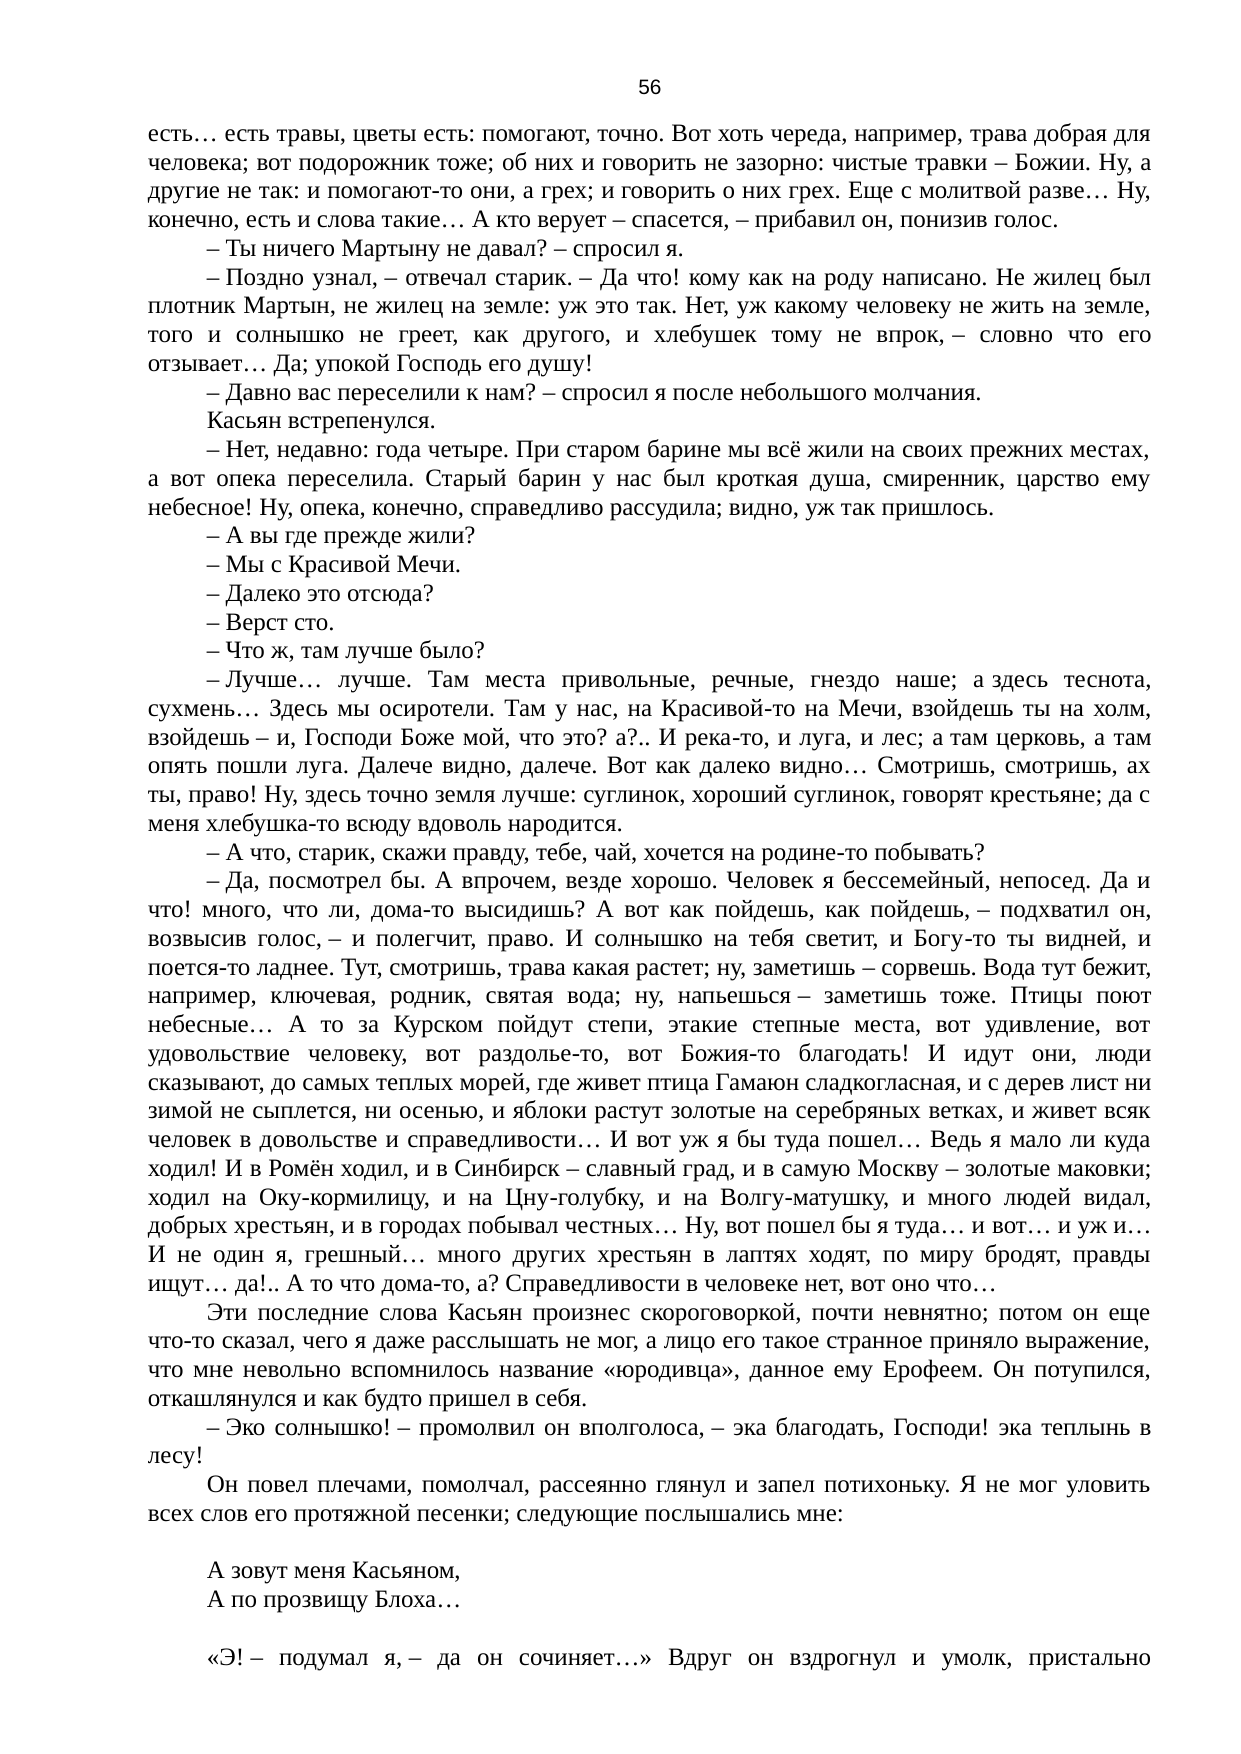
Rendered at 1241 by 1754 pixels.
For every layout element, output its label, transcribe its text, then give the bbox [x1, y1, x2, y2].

text Он повел плечами, помолчал, рассеянно глянул и запел потихоньку. Я не мог уловить всех слов его протяжной песенки; следующие послышались мне: [148, 1469, 1152, 1527]
text – Эко солнышко! – промолвил он вполголоса, – эка благодать, Господи! эка теплынь в лесу! [148, 1412, 1152, 1469]
text Касьян встрепенулся. [148, 406, 1152, 434]
text – Верст сто. [148, 607, 1152, 636]
text – Лучше… лучше. Там места привольные, речные, гнездо наше; а здесь теснота, сухмень… Здесь мы осиротели. Там у нас, на Красивой‑то на Мечи, взойдешь ты на холм, взойдешь – и, Господи Боже мой, что это? а?.. И река‑то, и луга, и лес; а там церковь, а там опять пошли луга. Далече видно, далече. Вот как далеко видно… Смотришь, смотришь, ах ты, право! Ну, здесь точно земля лучше: суглинок, хороший суглинок, говорят крестьяне; да с меня хлебушка‑то всюду вдоволь народится. [148, 664, 1152, 837]
text – Давно вас переселили к нам? – спросил я после небольшого молчания. [148, 377, 1152, 406]
text А зовут меня Касьяном, [148, 1556, 1152, 1584]
text – Далеко это отсюда? [148, 578, 1152, 607]
text – Что ж, там лучше было? [148, 636, 1152, 664]
text – Поздно узнал, – отвечал старик. – Да что! кому как на роду написано. Не жилец был плотник Мартын, не жилец на земле: уж это так. Нет, уж какому человеку не жить на земле, того и солнышко не греет, как другого, и хлебушек тому не впрок, – словно что его отзывает… Да; упокой Господь его душу! [148, 262, 1152, 377]
text «Э! – подумал я, – да он сочиняет…» Вдруг он вздрогнул и умолк, пристально [148, 1642, 1152, 1671]
text – Ты ничего Мартыну не давал? – спросил я. [148, 233, 1152, 262]
text – А вы где прежде жили? [148, 521, 1152, 549]
text Эти последние слова Касьян произнес скороговоркой, почти невнятно; потом он еще что‑то сказал, чего я даже расслышать не мог, а лицо его такое странное приняло выражение, что мне невольно вспомнилось название «юродивца», данное ему Ерофеем. Он потупился, откашлянулся и как будто пришел в себя. [148, 1297, 1152, 1412]
text – Да, посмотрел бы. А впрочем, везде хорошо. Человек я бессемейный, непосед. Да и что! много, что ли, дома‑то высидишь? А вот как пойдешь, как пойдешь, – подхватил он, возвысив голос, – и полегчит, право. И солнышко на тебя светит, и Богу‑то ты видней, и поется‑то ладнее. Тут, смотришь, трава какая растет; ну, заметишь – сорвешь. Вода тут бежит, например, ключевая, родник, святая вода; ну, напьешься – заметишь тоже. Птицы поют небесные… А то за Курском пойдут степи, этакие степные места, вот удивление, вот удовольствие человеку, вот раздолье‑то, вот Божия‑то благодать! И идут они, люди сказывают, до самых теплых морей, где живет птица Гамаюн сладкогласная, и с дерев лист ни зимой не сыплется, ни осенью, и яблоки растут золотые на серебряных ветках, и живет всяк человек в довольстве и справедливости… И вот уж я бы туда пошел… Ведь я мало ли куда ходил! И в Ромён ходил, и в Синбирск – славный град, и в самую Москву – золотые маковки; ходил на Оку‑кормилицу, и на Цну‑голубку, и на Волгу‑матушку, и много людей видал, добрых хрестьян, и в городах побывал честных… Ну, вот пошел бы я туда… и вот… и уж и… И не один я, грешный… много других хpeстьян в лаптях ходят, по миру бродят, правды ищут… да!.. А то что дома‑то, а? Справедливости в человеке нет, вот оно что… [148, 866, 1152, 1297]
text – А что, старик, скажи правду, тебе, чай, хочется на родине‑то побывать? [148, 837, 1152, 866]
text А по прозвищу Блоха… [148, 1584, 1152, 1613]
text есть… есть травы, цветы есть: помогают, точно. Вот хоть череда, например, трава добрая для человека; вот подорожник тоже; об них и говорить не зазорно: чистые травки – Божии. Ну, а другие не так: и помогают‑то они, а грех; и говорить о них грех. Еще с молитвой разве… Ну, конечно, есть и слова такие… А кто верует – спасется, – прибавил он, понизив голос. [148, 118, 1152, 233]
text – Нет, недавно: года четыре. При старом барине мы всё жили на своих прежних местах, а вот опека переселила. Старый барин у нас был кроткая душа, смиренник, царство ему небесное! Ну, опека, конечно, справедливо рассудила; видно, уж так пришлось. [148, 434, 1152, 521]
text – Мы с Красивой Мечи. [148, 549, 1152, 578]
